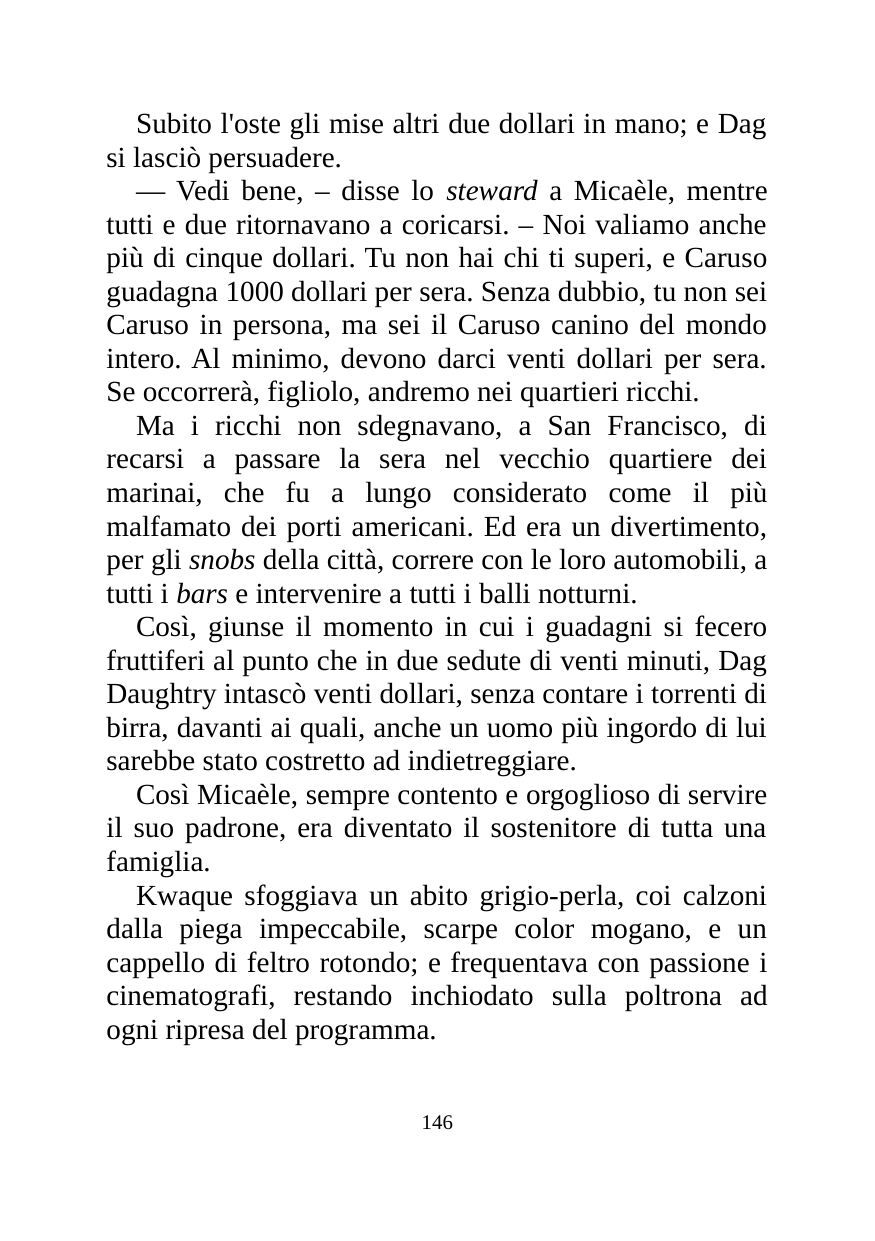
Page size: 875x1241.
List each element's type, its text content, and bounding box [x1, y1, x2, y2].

text Così Micaèle, sempre contento e orgoglioso di servire il suo padrone, era diventato il sostenitore di tutta una famiglia. [106, 777, 768, 878]
text — Vedi bene, – disse lo steward a Micaèle, mentre tutti e due ritornavano a coricarsi. – Noi valiamo anche più di cinque dollari. Tu non hai chi ti superi, e Caruso guadagna 1000 dollari per sera. Senza dubbio, tu non sei Caruso in persona, ma sei il Caruso canino del mondo intero. Al minimo, devono darci venti dollari per sera. Se occorrerà, figliolo, andremo nei quartieri ricchi. [106, 173, 768, 408]
text Kwaque sfoggiava un abito grigio-perla, coi calzoni dalla piega impeccabile, scarpe color mogano, e un cappello di feltro rotondo; e frequentava con passione i cinematografi, restando inchiodato sulla poltrona ad ogni ripresa del programma. [106, 878, 768, 1045]
text Così, giunse il momento in cui i guadagni si fecero fruttiferi al punto che in due sedute di venti minuti, Dag Daughtry intascò venti dollari, senza contare i torrenti di birra, davanti ai quali, anche un uomo più ingordo di lui sarebbe stato costretto ad indietreggiare. [106, 609, 768, 777]
text Ma i ricchi non sdegnavano, a San Francisco, di recarsi a passare la sera nel vecchio quartiere dei marinai, che fu a lungo considerato come il più malfamato dei porti americani. Ed era un divertimento, per gli snobs della città, correre con le loro automobili, a tutti i bars e intervenire a tutti i balli notturni. [106, 408, 768, 609]
text Subito l'oste gli mise altri due dollari in mano; e Dag si lasciò persuadere. [106, 106, 768, 173]
